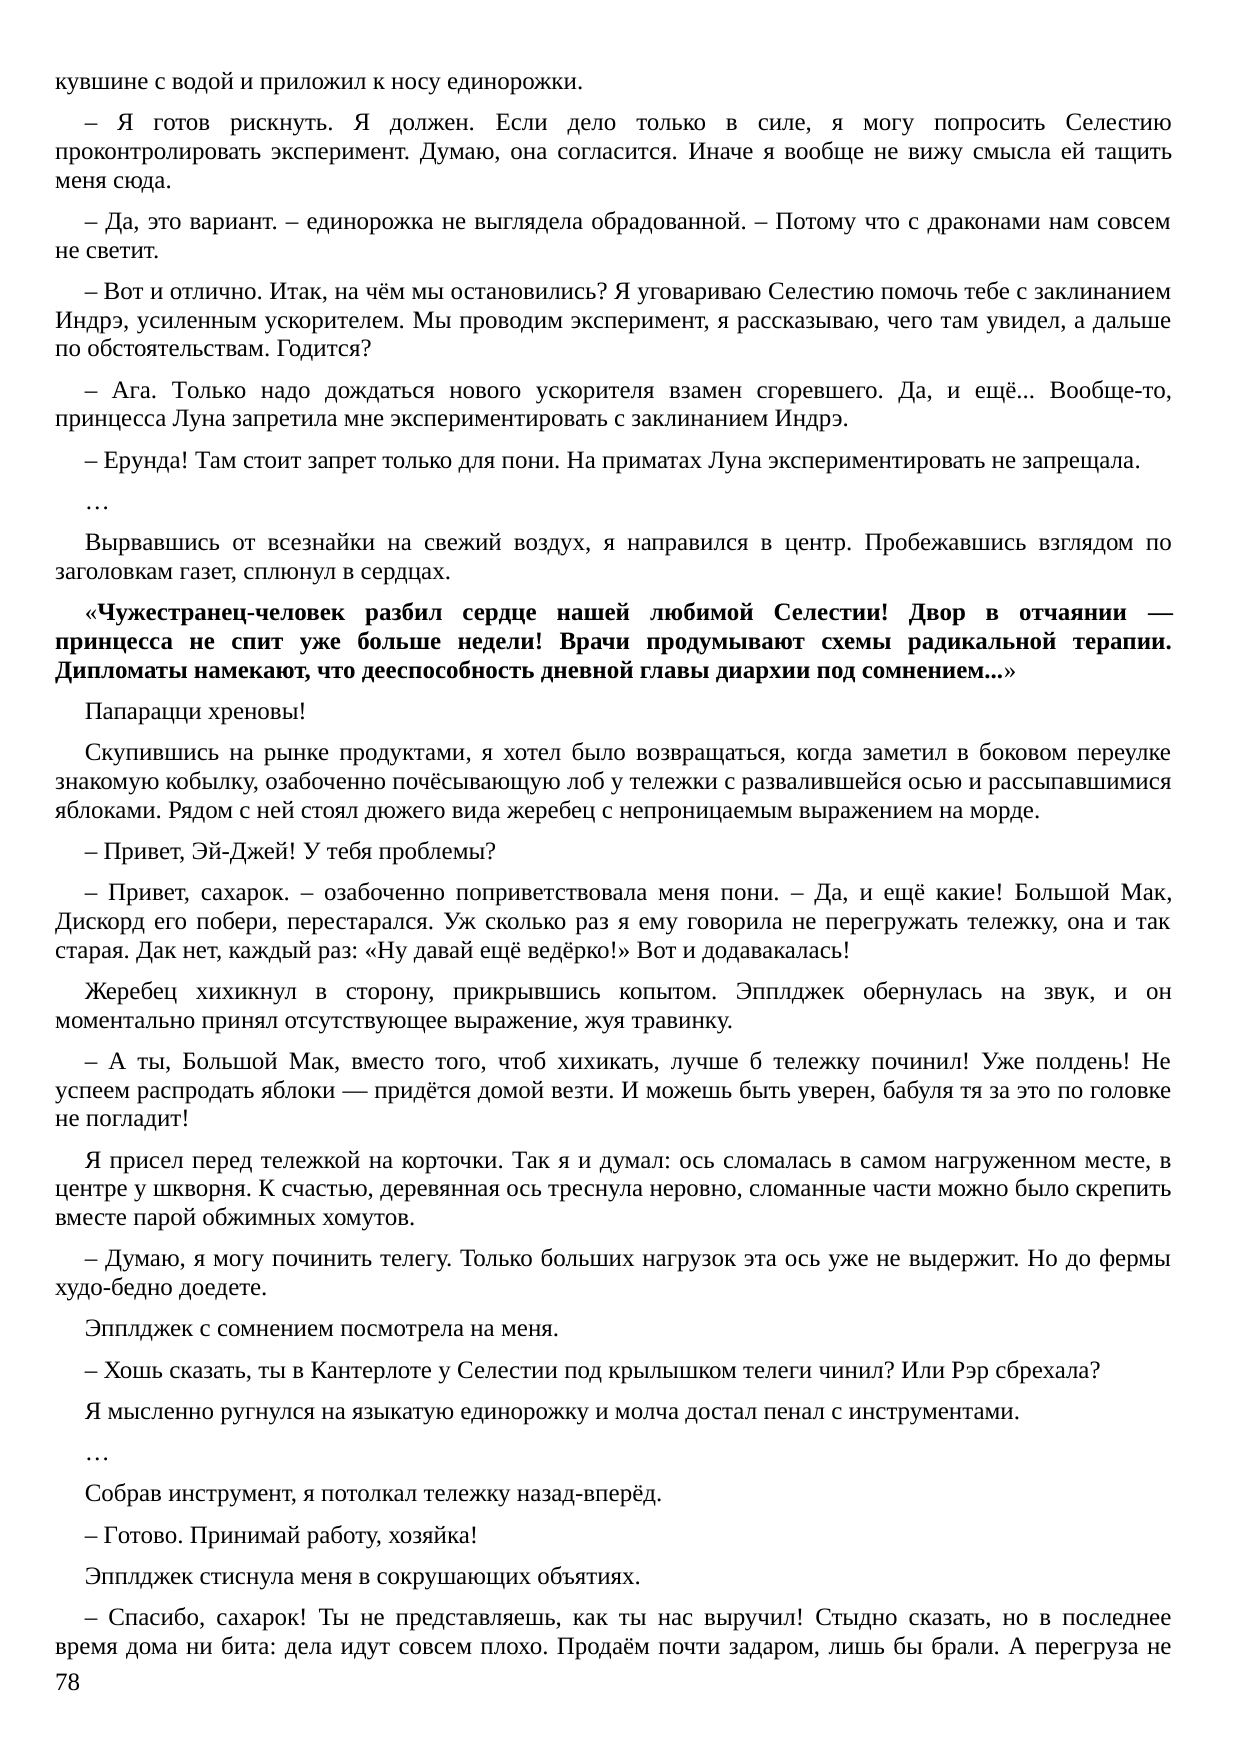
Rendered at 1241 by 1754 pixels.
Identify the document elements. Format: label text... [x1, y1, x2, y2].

text … [55, 1437, 1173, 1466]
text – Хошь сказать, ты в Кантерлоте у Селестии под крылышком телеги чинил? Или Рэр сбрехала? [55, 1355, 1173, 1383]
text – Спасибо, сахарок! Ты не представляешь, как ты нас выручил! Стыдно сказать, но в последнее время дома ни бита: дела идут совсем плохо. Продаём почти задаром, лишь бы брали. А перегруза не [55, 1602, 1173, 1660]
text Жеребец хихикнул в сторону, прикрывшись копытом. Эпплджек обернулась на звук, и он моментально принял отсутствующее выражение, жуя травинку. [55, 976, 1173, 1033]
text кувшине с водой и приложил к носу единорожки. [55, 66, 1173, 95]
text – Привет, сахарок. – озабоченно поприветствовала меня пони. – Да, и ещё какие! Большой Мак, Дискорд его побери, перестарался. Уж сколько раз я ему говорила не перегружать тележку, она и так старая. Дак нет, каждый раз: «Ну давай ещё ведёрко!» Вот и додавакалась! [55, 877, 1173, 963]
text – Да, это вариант. – единорожка не выглядела обрадованной. – Потому что с драконами нам совсем не светит. [55, 206, 1173, 263]
text – А ты, Большой Мак, вместо того, чтоб хихикать, лучше б тележку починил! Уже полдень! Не успеем распродать яблоки — придётся домой везти. И можешь быть уверен, бабуля тя за это по головке не погладит! [55, 1046, 1173, 1132]
text – Я готов рискнуть. Я должен. Если дело только в силе, я могу попросить Селестию проконтролировать эксперимент. Думаю, она согласится. Иначе я вообще не вижу смысла ей тащить меня сюда. [55, 107, 1173, 193]
text – Готово. Принимай работу, хозяйка! [55, 1520, 1173, 1548]
text Вырвавшись от всезнайки на свежий воздух, я направился в центр. Пробежавшись взглядом по заголовкам газет, сплюнул в сердцах. [55, 527, 1173, 585]
text – Думаю, я могу починить телегу. Только больших нагрузок эта ось уже не выдержит. Но до фермы худо-бедно доедете. [55, 1243, 1173, 1301]
text Эпплджек стиснула меня в сокрушающих объятиях. [55, 1561, 1173, 1590]
text – Ага. Только надо дождаться нового ускорителя взамен сгоревшего. Да, и ещё... Вообще-то, принцесса Луна запретила мне экспериментировать с заклинанием Индрэ. [55, 375, 1173, 432]
text – Вот и отлично. Итак, на чём мы остановились? Я уговариваю Селестию помочь тебе с заклинанием Индрэ, усиленным ускорителем. Мы проводим эксперимент, я рассказываю, чего там увидел, а дальше по обстоятельствам. Годится? [55, 276, 1173, 362]
text Я присел перед тележкой на корточки. Так я и думал: ось сломалась в самом нагруженном месте, в центре у шкворня. К счастью, деревянная ось треснула неровно, сломанные части можно было скрепить вместе парой обжимных хомутов. [55, 1145, 1173, 1231]
text «Чужестранец-человек разбил сердце нашей любимой Селестии! Двор в отчаянии — принцесса не спит уже больше недели! Врачи продумывают схемы радикальной терапии. Дипломаты намекают, что дееспособность дневной главы диархии под сомнением...» [55, 597, 1173, 683]
text – Ерунда! Там стоит запрет только для пони. На приматах Луна экспериментировать не запрещала. [55, 445, 1173, 473]
text – Привет, Эй-Джей! У тебя проблемы? [55, 836, 1173, 865]
text Папарацци хреновы! [55, 696, 1173, 725]
text … [55, 486, 1173, 515]
text Я мысленно ругнулся на языкатую единорожку и молча достал пенал с инструментами. [55, 1396, 1173, 1425]
text Собрав инструмент, я потолкал тележку назад-вперёд. [55, 1478, 1173, 1507]
text Эпплджек с сомнением посмотрела на меня. [55, 1313, 1173, 1342]
text Скупившись на рынке продуктами, я хотел было возвращаться, когда заметил в боковом переулке знакомую кобылку, озабоченно почёсывающую лоб у тележки с развалившейся осью и рассыпавшимися яблоками. Рядом с ней стоял дюжего вида жеребец с непроницаемым выражением на морде. [55, 737, 1173, 823]
